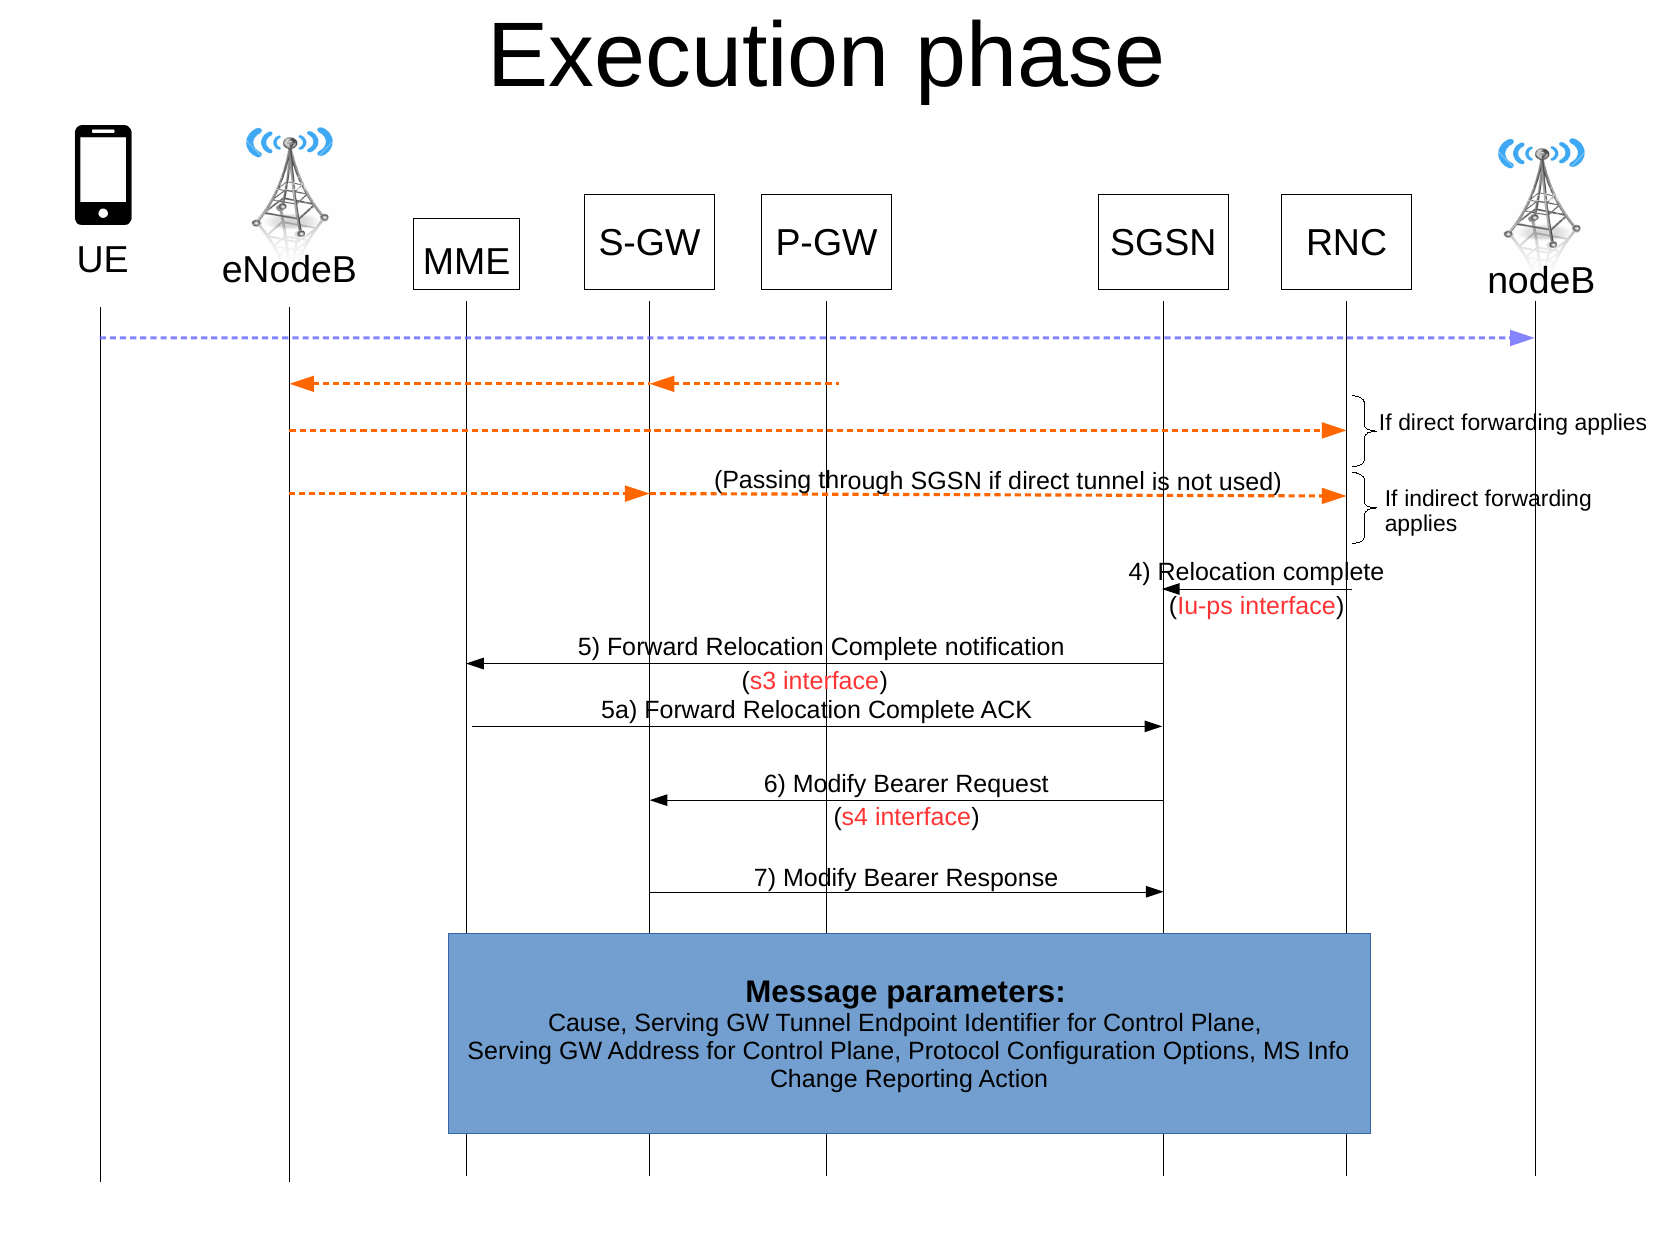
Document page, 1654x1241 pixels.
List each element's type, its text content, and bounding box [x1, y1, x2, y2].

text_box S-GW [584, 194, 715, 290]
picture [53, 125, 153, 225]
picture [1470, 122, 1613, 272]
text_box SGSN [1098, 194, 1229, 290]
title Execution phase [82, 2, 1571, 106]
text_box P-GW [761, 194, 892, 290]
text_box RNC [1281, 194, 1412, 290]
text_box If direct forwarding applies [1364, 402, 1654, 444]
text_box If indirect forwarding applies [1370, 478, 1654, 546]
picture [218, 111, 361, 261]
text_box MME [413, 218, 520, 290]
text_box Message parameters: Cause, Serving GW Tunnel Endpoint Identifier for Control Plane, Serving GW Address for Control Plane, Protocol Configuration Options, MS Info Change Reporting Action [448, 933, 1371, 1134]
